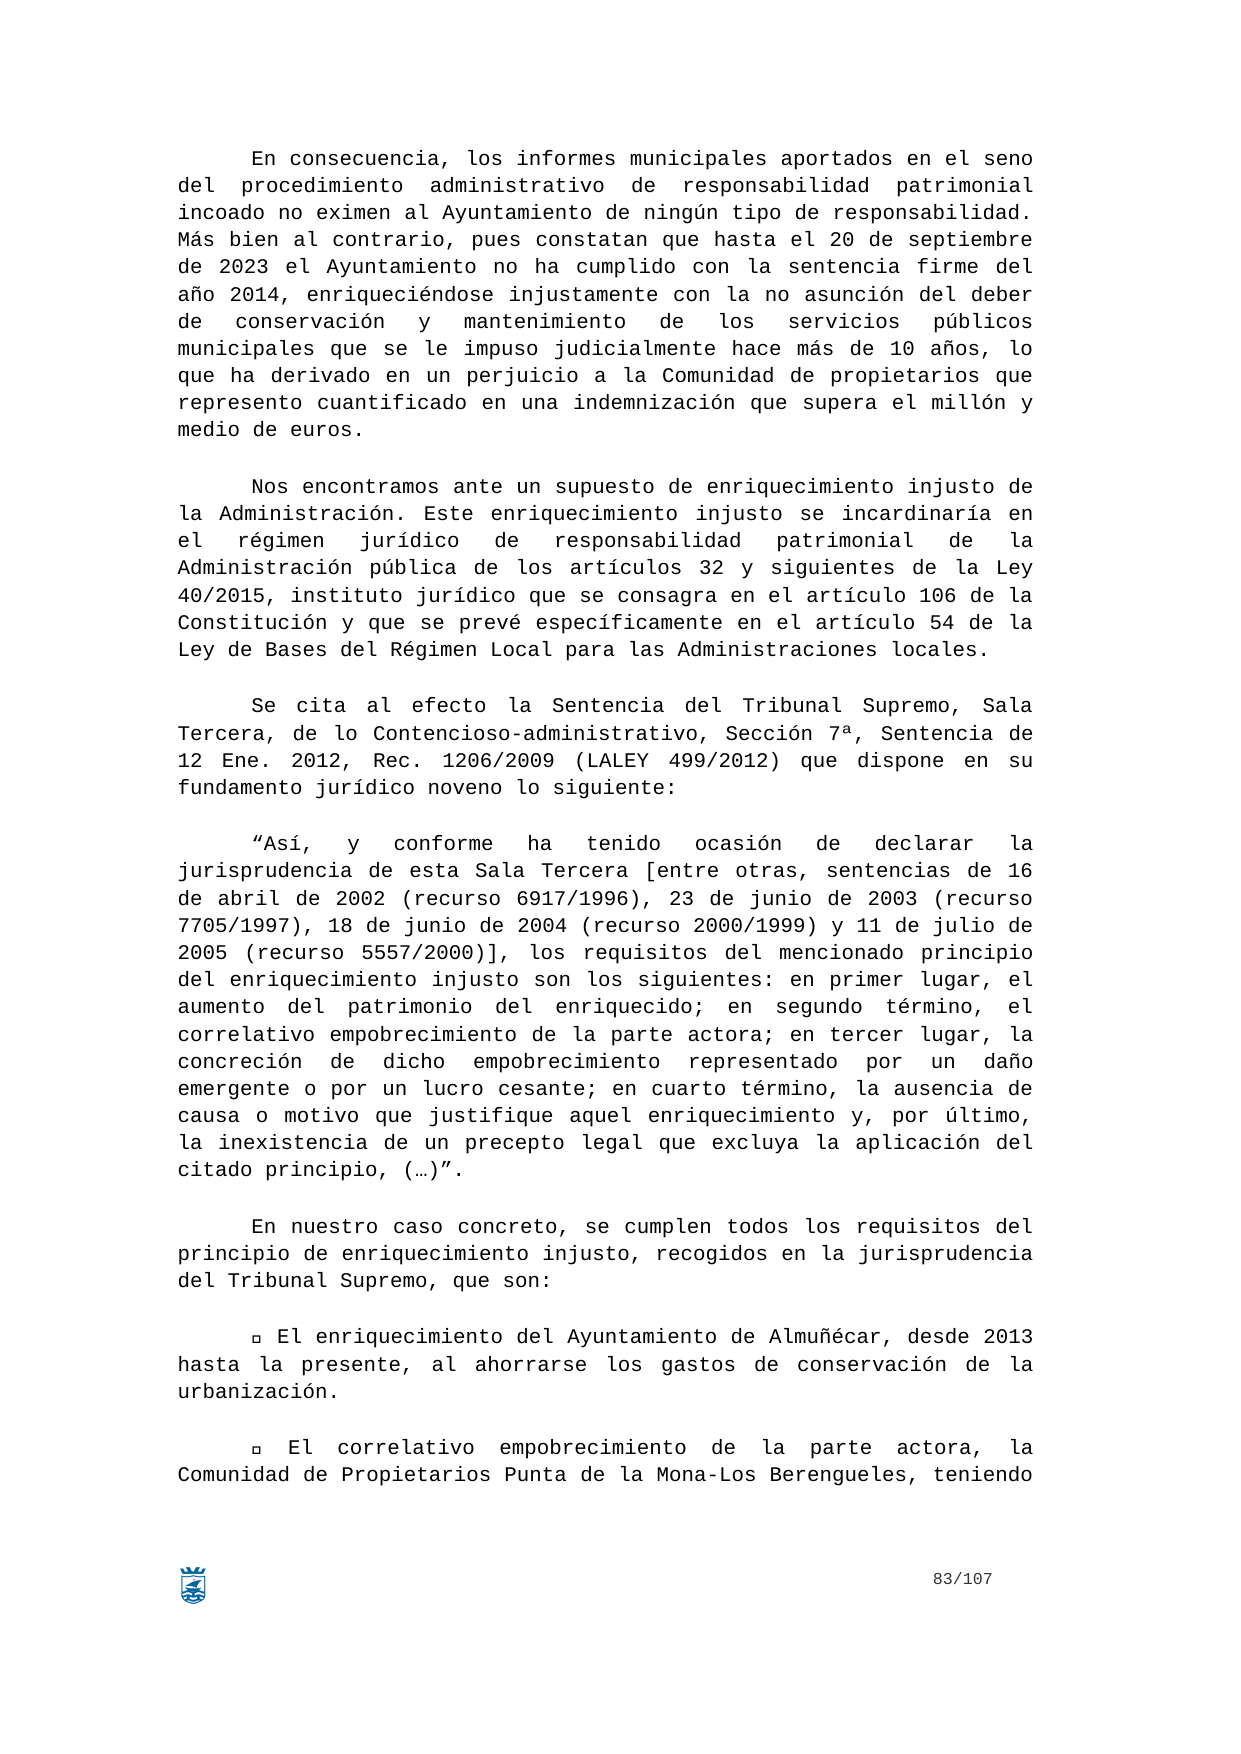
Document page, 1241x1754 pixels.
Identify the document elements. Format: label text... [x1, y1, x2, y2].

text Nos encontramos ante un supuesto de enriquecimiento injusto de la Administración. Este enriquecimiento injusto se incardinaría en el régimen jurídico de responsabilidad patrimonial de la Administración pública de los artículos 32 y siguientes de la Ley 40/2015, instituto jurídico que se consagra en el artículo 106 de la Constitución y que se prevé específicamente en el artículo 54 de la Ley de Bases del Régimen Local para las Administraciones locales. [177, 476, 1033, 663]
text Se cita al efecto la Sentencia del Tribunal Supremo, Sala Tercera, de lo Contencioso-administrativo, Sección 7ª, Sentencia de 12 Ene. 2012, Rec. 1206/2009 (LALEY 499/2012) que dispone en su fundamento jurídico noveno lo siguiente: [177, 695, 1033, 801]
text “Así, y conforme ha tenido ocasión de declarar la jurisprudencia de esta Sala Tercera [entre otras, sentencias de 16 de abril de 2002 (recurso 6917/1996), 23 de junio de 2003 (recurso 7705/1997), 18 de junio de 2004 (recurso 2000/1999) y 11 de julio de 2005 (recurso 5557/2000)], los requisitos del mencionado principio del enriquecimiento injusto son los siguientes: en primer lugar, el aumento del patrimonio del enriquecido; en segundo término, el correlativo empobrecimiento de la parte actora; en tercer lugar, la concreción de dicho empobrecimiento representado por un daño emergente o por un lucro cesante; en cuarto término, la ausencia de causa o motivo que justifique aquel enriquecimiento y, por último, la inexistencia de un precepto legal que excluya la aplicación del citado principio, (…)”. [177, 833, 1033, 1183]
text  El enriquecimiento del Ayuntamiento de Almuñécar, desde 2013 hasta la presente, al ahorrarse los gastos de conservación de la urbanización. [177, 1327, 1033, 1404]
picture [177, 1562, 208, 1607]
text En nuestro caso concreto, se cumplen todos los requisitos del principio de enriquecimiento injusto, recogidos en la jurisprudencia del Tribunal Supremo, que son: [177, 1216, 1033, 1294]
text  El correlativo empobrecimiento de la parte actora, la Comunidad de Propietarios Punta de la Mona-Los Berengueles, teniendo [177, 1437, 1033, 1488]
text En consecuencia, los informes municipales aportados en el seno del procedimiento administrativo de responsabilidad patrimonial incoado no eximen al Ayuntamiento de ningún tipo de responsabilidad. Más bien al contrario, pues constatan que hasta el 20 de septiembre de 2023 el Ayuntamiento no ha cumplido con la sentencia firme del año 2014, enriqueciéndose injustamente con la no asunción del deber de conservación y mantenimiento de los servicios públicos municipales que se le impuso judicialmente hace más de 10 años, lo que ha derivado en un perjuicio a la Comunidad de propietarios que represento cuantificado en una indemnización que supera el millón y medio de euros. [177, 148, 1033, 443]
